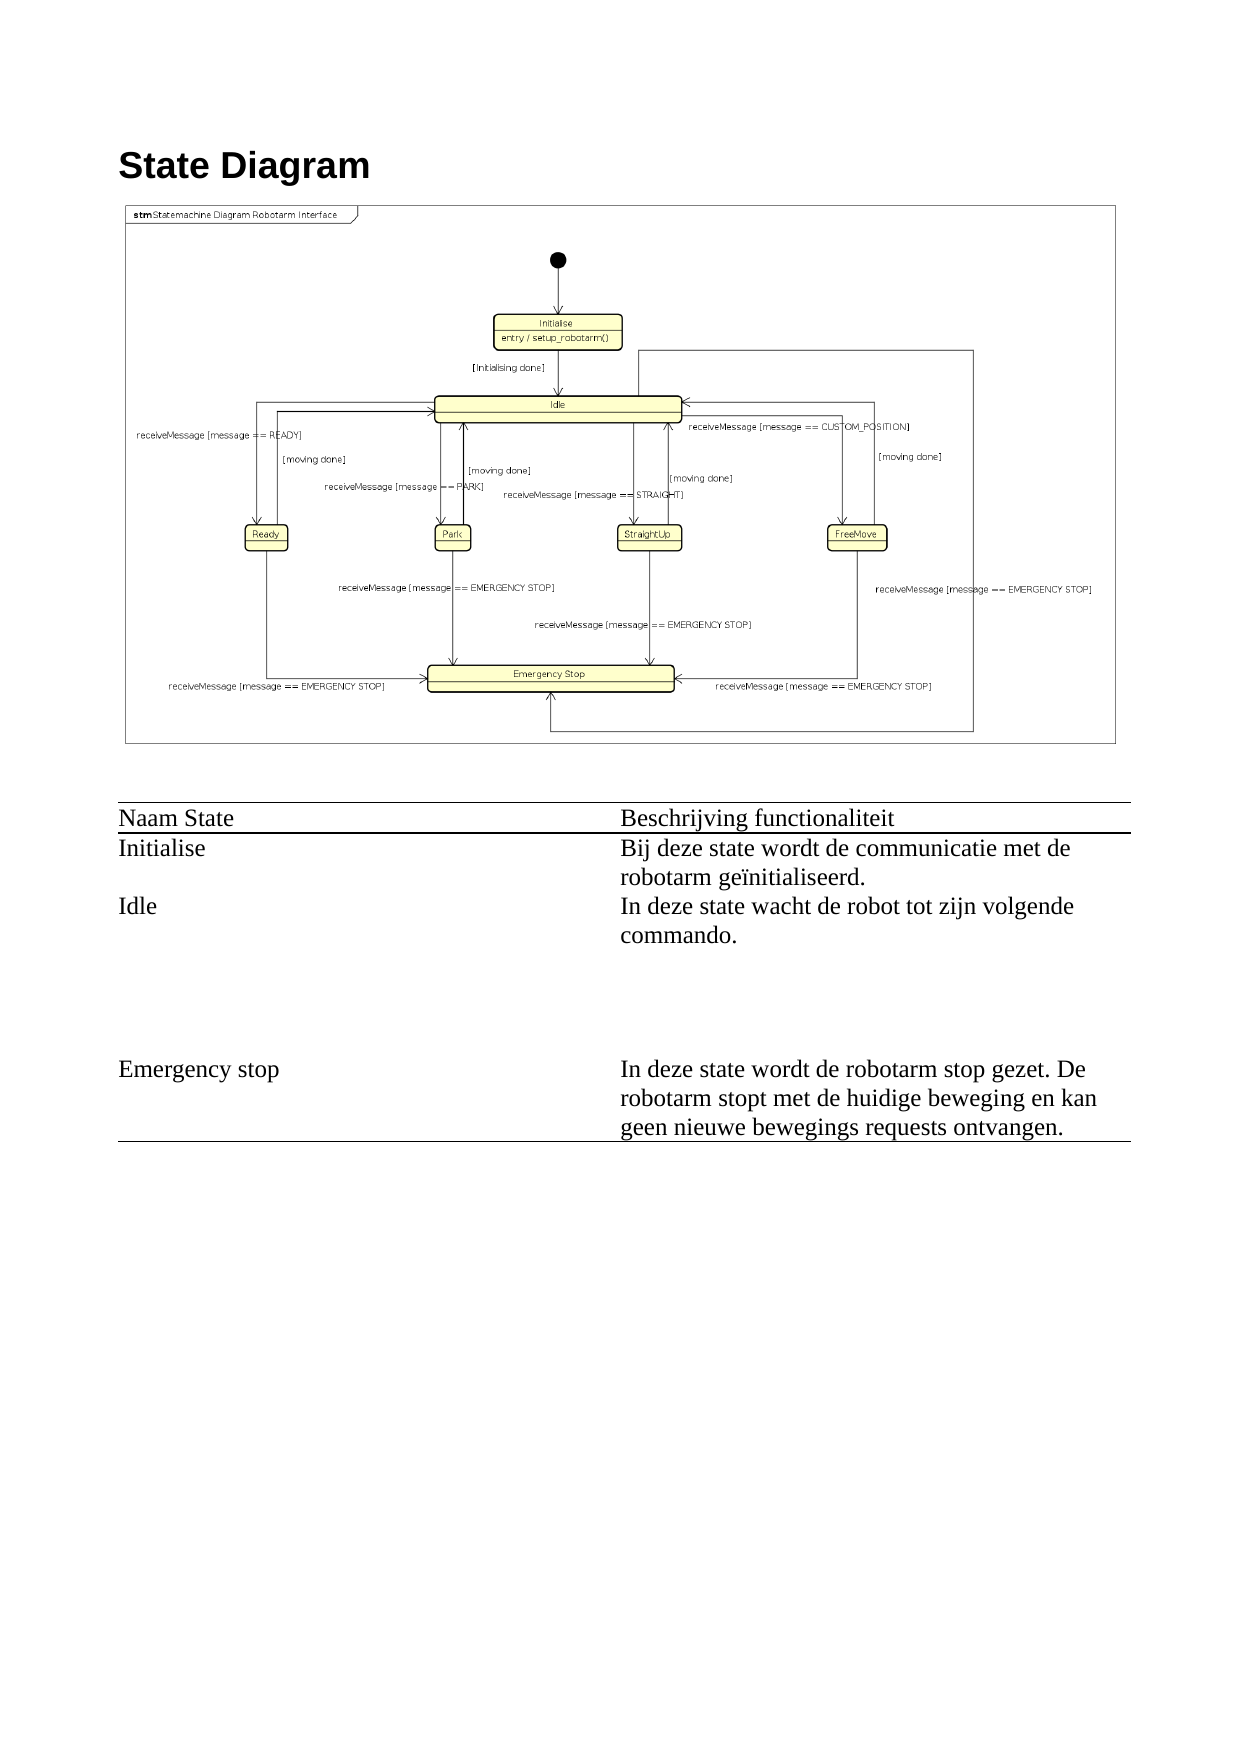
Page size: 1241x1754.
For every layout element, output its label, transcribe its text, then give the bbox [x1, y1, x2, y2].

table_cell In deze state wacht de robot tot zijn volgende commando. [620, 891, 1131, 948]
table_cell [118, 949, 620, 984]
table_cell [620, 949, 1131, 984]
table_cell Bij deze state wordt de communicatie met de robotarm geïnitialiseerd. [620, 834, 1131, 891]
table_cell Initialise [118, 834, 620, 891]
table_cell [118, 1019, 620, 1054]
table_cell Idle [118, 891, 620, 948]
picture [118, 198, 1123, 750]
table_cell In deze state wordt de robotarm stop gezet. De robotarm stopt met de huidige beweging en kan geen nieuwe bewegings requests ontvangen. [620, 1055, 1131, 1141]
table_cell [620, 984, 1131, 1019]
subtitle State Diagram [118, 143, 1122, 186]
table_header Naam State [118, 803, 620, 832]
table_header Beschrijving functionaliteit [620, 803, 1131, 832]
table_cell [620, 1019, 1131, 1054]
table_cell [118, 984, 620, 1019]
table_cell Emergency stop [118, 1055, 620, 1141]
